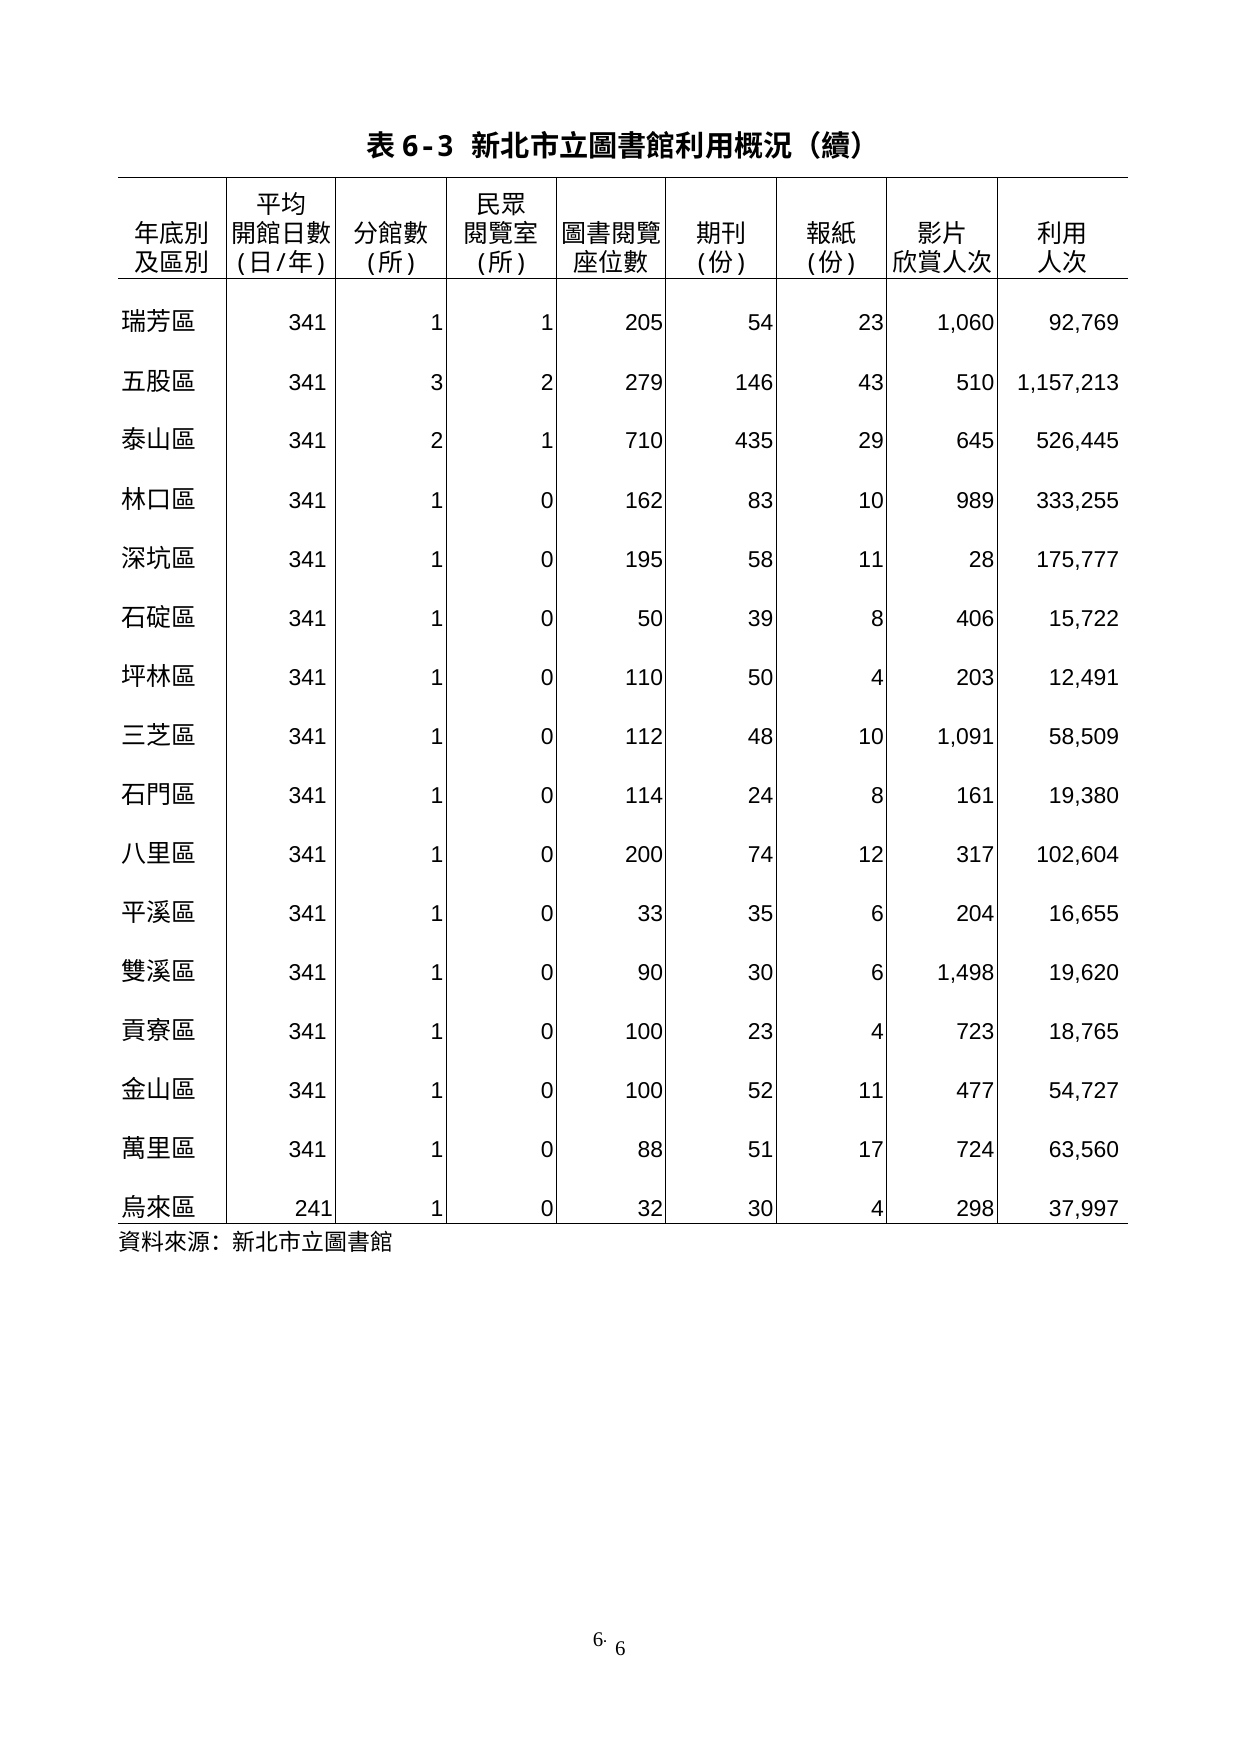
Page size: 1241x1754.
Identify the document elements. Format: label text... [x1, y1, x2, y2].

table_cell 341 [227, 691, 335, 750]
table_cell 1 [447, 279, 556, 337]
table_cell 15,722 [998, 573, 1128, 632]
table_cell 林口區 [118, 455, 226, 514]
table_cell 203 [887, 632, 997, 691]
table_cell 1 [336, 1105, 446, 1163]
table_cell 泰山區 [118, 396, 226, 455]
table_cell 瑞芳區 [118, 279, 226, 337]
table_cell 2 [447, 337, 556, 396]
table_cell 162 [557, 455, 665, 514]
table_cell 341 [227, 396, 335, 455]
table_cell 16,655 [998, 868, 1128, 927]
table_cell 0 [447, 514, 556, 573]
table_cell 分館數(所) [336, 178, 446, 278]
table_cell 39 [666, 573, 776, 632]
table_cell 333,255 [998, 455, 1128, 514]
table_cell 12 [777, 809, 886, 868]
table_cell 0 [447, 986, 556, 1045]
table_cell 1 [336, 279, 446, 337]
table_cell 63,560 [998, 1105, 1128, 1163]
table_cell 1 [336, 1045, 446, 1104]
table_cell 37,997 [998, 1164, 1128, 1223]
table_cell 1 [336, 927, 446, 986]
table_cell 19,620 [998, 927, 1128, 986]
table_cell 3 [336, 337, 446, 396]
table_cell 0 [447, 809, 556, 868]
table_cell 0 [447, 691, 556, 750]
table_cell 341 [227, 514, 335, 573]
table_cell 23 [777, 279, 886, 337]
table_cell 161 [887, 750, 997, 809]
table_cell 110 [557, 632, 665, 691]
table_cell 1 [336, 573, 446, 632]
table_cell 石門區 [118, 750, 226, 809]
table_cell 1,498 [887, 927, 997, 986]
table_cell 989 [887, 455, 997, 514]
table_cell 112 [557, 691, 665, 750]
table_cell 30 [666, 927, 776, 986]
table_cell 1,060 [887, 279, 997, 337]
table_cell 205 [557, 279, 665, 337]
table_cell 0 [447, 1105, 556, 1163]
table_cell 1 [336, 455, 446, 514]
table_cell 52 [666, 1045, 776, 1104]
table_cell 43 [777, 337, 886, 396]
table_cell 29 [777, 396, 886, 455]
table_cell 0 [447, 1045, 556, 1104]
table_cell 435 [666, 396, 776, 455]
table_cell 175,777 [998, 514, 1128, 573]
table_cell 坪林區 [118, 632, 226, 691]
table_cell 54 [666, 279, 776, 337]
table_cell 6 [777, 927, 886, 986]
table_cell 341 [227, 632, 335, 691]
table_cell 74 [666, 809, 776, 868]
table_cell 6 [777, 868, 886, 927]
table_cell 萬里區 [118, 1105, 226, 1163]
table_cell 204 [887, 868, 997, 927]
table_cell 期刊 (份) [666, 178, 776, 278]
table_cell 48 [666, 691, 776, 750]
table_cell 深坑區 [118, 514, 226, 573]
table_cell 1 [336, 691, 446, 750]
table_cell 五股區 [118, 337, 226, 396]
table_cell 1,091 [887, 691, 997, 750]
table_cell 341 [227, 1105, 335, 1163]
table_cell 雙溪區 [118, 927, 226, 986]
table_cell 報紙 (份) [777, 178, 886, 278]
table_cell 民眾 閱覽室(所) [447, 178, 556, 278]
table_cell 圖書閱覽座位數 [557, 178, 665, 278]
table_cell 341 [227, 868, 335, 927]
table_cell 58 [666, 514, 776, 573]
table_cell 114 [557, 750, 665, 809]
table_cell 影片 欣賞人次 [887, 178, 997, 278]
table_cell 8 [777, 573, 886, 632]
table_cell 341 [227, 455, 335, 514]
table_cell 4 [777, 1164, 886, 1223]
table_cell 510 [887, 337, 997, 396]
table_cell 54,727 [998, 1045, 1128, 1104]
table_cell 279 [557, 337, 665, 396]
table_cell 30 [666, 1164, 776, 1223]
table_cell 1 [336, 632, 446, 691]
table_cell 58,509 [998, 691, 1128, 750]
table_cell 146 [666, 337, 776, 396]
table_cell 341 [227, 1045, 335, 1104]
table_cell 平溪區 [118, 868, 226, 927]
table_cell 92,769 [998, 279, 1128, 337]
table_cell 0 [447, 573, 556, 632]
table_cell 477 [887, 1045, 997, 1104]
table_header 表6-3 新北市立圖書館利用概況（續） [118, 118, 1128, 177]
table_cell 0 [447, 868, 556, 927]
table_cell 10 [777, 455, 886, 514]
table_cell 19,380 [998, 750, 1128, 809]
table_cell 烏來區 [118, 1164, 226, 1223]
table_cell 17 [777, 1105, 886, 1163]
table_cell 1 [336, 868, 446, 927]
table_cell 406 [887, 573, 997, 632]
table_cell 341 [227, 927, 335, 986]
table_cell 1 [336, 1164, 446, 1223]
table_cell 100 [557, 986, 665, 1045]
table_cell 0 [447, 927, 556, 986]
text 資料來源：新北市立圖書館 [118, 1224, 1122, 1257]
table_cell 金山區 [118, 1045, 226, 1104]
table_cell 723 [887, 986, 997, 1045]
table_cell 0 [447, 1164, 556, 1223]
table_cell 0 [447, 455, 556, 514]
table_cell 1 [447, 396, 556, 455]
table_cell 1 [336, 514, 446, 573]
table_cell 8 [777, 750, 886, 809]
table_cell 102,604 [998, 809, 1128, 868]
table_cell 341 [227, 337, 335, 396]
table_cell 200 [557, 809, 665, 868]
table_cell 298 [887, 1164, 997, 1223]
table_cell 10 [777, 691, 886, 750]
table_cell 1,157,213 [998, 337, 1128, 396]
table_cell 1 [336, 809, 446, 868]
table_cell 12,491 [998, 632, 1128, 691]
table_cell 2 [336, 396, 446, 455]
table_cell 341 [227, 573, 335, 632]
table_cell 32 [557, 1164, 665, 1223]
table_cell 90 [557, 927, 665, 986]
table_cell 33 [557, 868, 665, 927]
table_cell 利用 人次 [998, 178, 1128, 278]
table_cell 4 [777, 632, 886, 691]
table_cell 貢寮區 [118, 986, 226, 1045]
table_cell 三芝區 [118, 691, 226, 750]
table_cell 50 [666, 632, 776, 691]
table_cell 11 [777, 514, 886, 573]
table_cell 341 [227, 279, 335, 337]
table_cell 1 [336, 750, 446, 809]
table_cell 23 [666, 986, 776, 1045]
table_cell 18,765 [998, 986, 1128, 1045]
table_cell 石碇區 [118, 573, 226, 632]
table_cell 50 [557, 573, 665, 632]
table_cell 710 [557, 396, 665, 455]
table_cell 1 [336, 986, 446, 1045]
table_cell 88 [557, 1105, 665, 1163]
table_cell 24 [666, 750, 776, 809]
table_cell 341 [227, 986, 335, 1045]
table_cell 341 [227, 809, 335, 868]
table_cell 195 [557, 514, 665, 573]
table_cell 八里區 [118, 809, 226, 868]
table_cell 317 [887, 809, 997, 868]
table_cell 35 [666, 868, 776, 927]
table_cell 341 [227, 750, 335, 809]
table_cell 4 [777, 986, 886, 1045]
table_cell 0 [447, 632, 556, 691]
table_cell 51 [666, 1105, 776, 1163]
table_cell 724 [887, 1105, 997, 1163]
table_cell 241 [227, 1164, 335, 1223]
table_cell 526,445 [998, 396, 1128, 455]
table_cell 645 [887, 396, 997, 455]
table_cell 0 [447, 750, 556, 809]
table_cell 100 [557, 1045, 665, 1104]
table_cell 11 [777, 1045, 886, 1104]
table_cell 年底別 及區別 [118, 178, 226, 278]
table_cell 83 [666, 455, 776, 514]
table_cell 平均 開館日數 (日/年) [227, 178, 335, 278]
table_cell 28 [887, 514, 997, 573]
